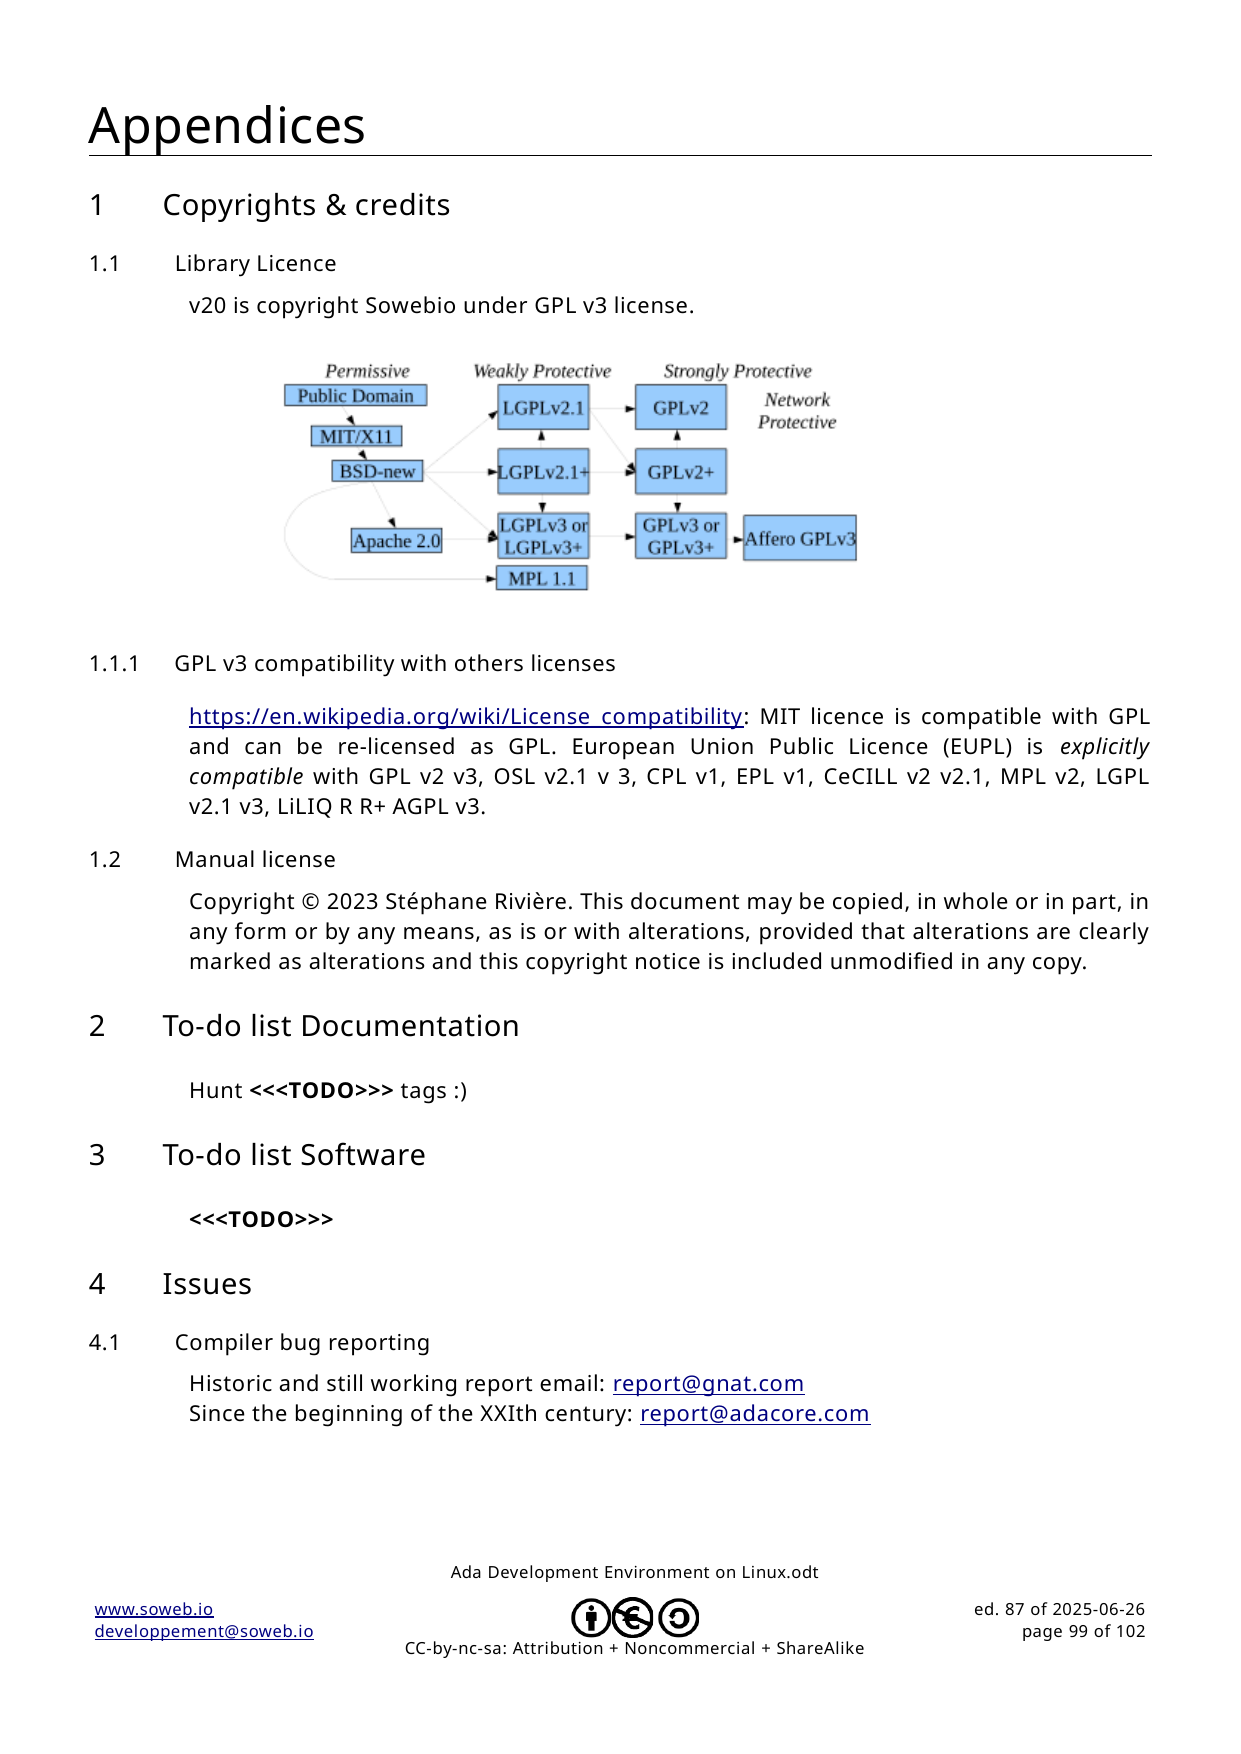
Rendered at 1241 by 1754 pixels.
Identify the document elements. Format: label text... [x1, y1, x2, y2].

subtitle Compiler bug reporting [88, 1327, 1152, 1357]
subtitle GPL v3 compatibility with others licenses [88, 648, 1152, 689]
subtitle Library Licence [88, 248, 1152, 278]
picture [570, 1597, 654, 1638]
text v20 is copyright Sowebio under GPL v3 license. [189, 290, 1152, 320]
picture [271, 359, 863, 595]
subtitle To-do list Documentation [88, 1006, 1152, 1045]
subtitle Manual license [88, 844, 1152, 874]
text Copyright © 2023 Stéphane Rivière. This document may be copied, in whole or in part, in any form or by any means, as is or with alterations, provided that alterations are clearly marked as alterations and this copyright notice is included unmodified in any copy. [189, 886, 1152, 976]
picture [657, 1597, 699, 1638]
subtitle Appendices [88, 88, 1152, 155]
text https://en.wikipedia.org/wiki/License_compatibility: MIT licence is compatible with GPL and can be re-licensed as GPL. European Union Public Licence (EUPL) is explicitly compatible with GPL v2 v3, OSL v2.1 v 3, CPL v1, EPL v1, CeCILL v2 v2.1, MPL v2, LGPL v2.1 v3, LiLIQ R R+ AGPL v3. [189, 701, 1152, 821]
text Historic and still working report email: report@gnat.com [189, 1368, 1152, 1398]
text Since the beginning of the XXIth century: report@adacore.com [189, 1398, 1152, 1428]
text <<<TODO>>> [189, 1204, 1152, 1234]
subtitle Issues [88, 1263, 1152, 1303]
subtitle To-do list Software [88, 1134, 1152, 1174]
text Hunt <<<TODO>>> tags :) [189, 1075, 1152, 1105]
subtitle Copyrights & credits [88, 185, 1152, 224]
